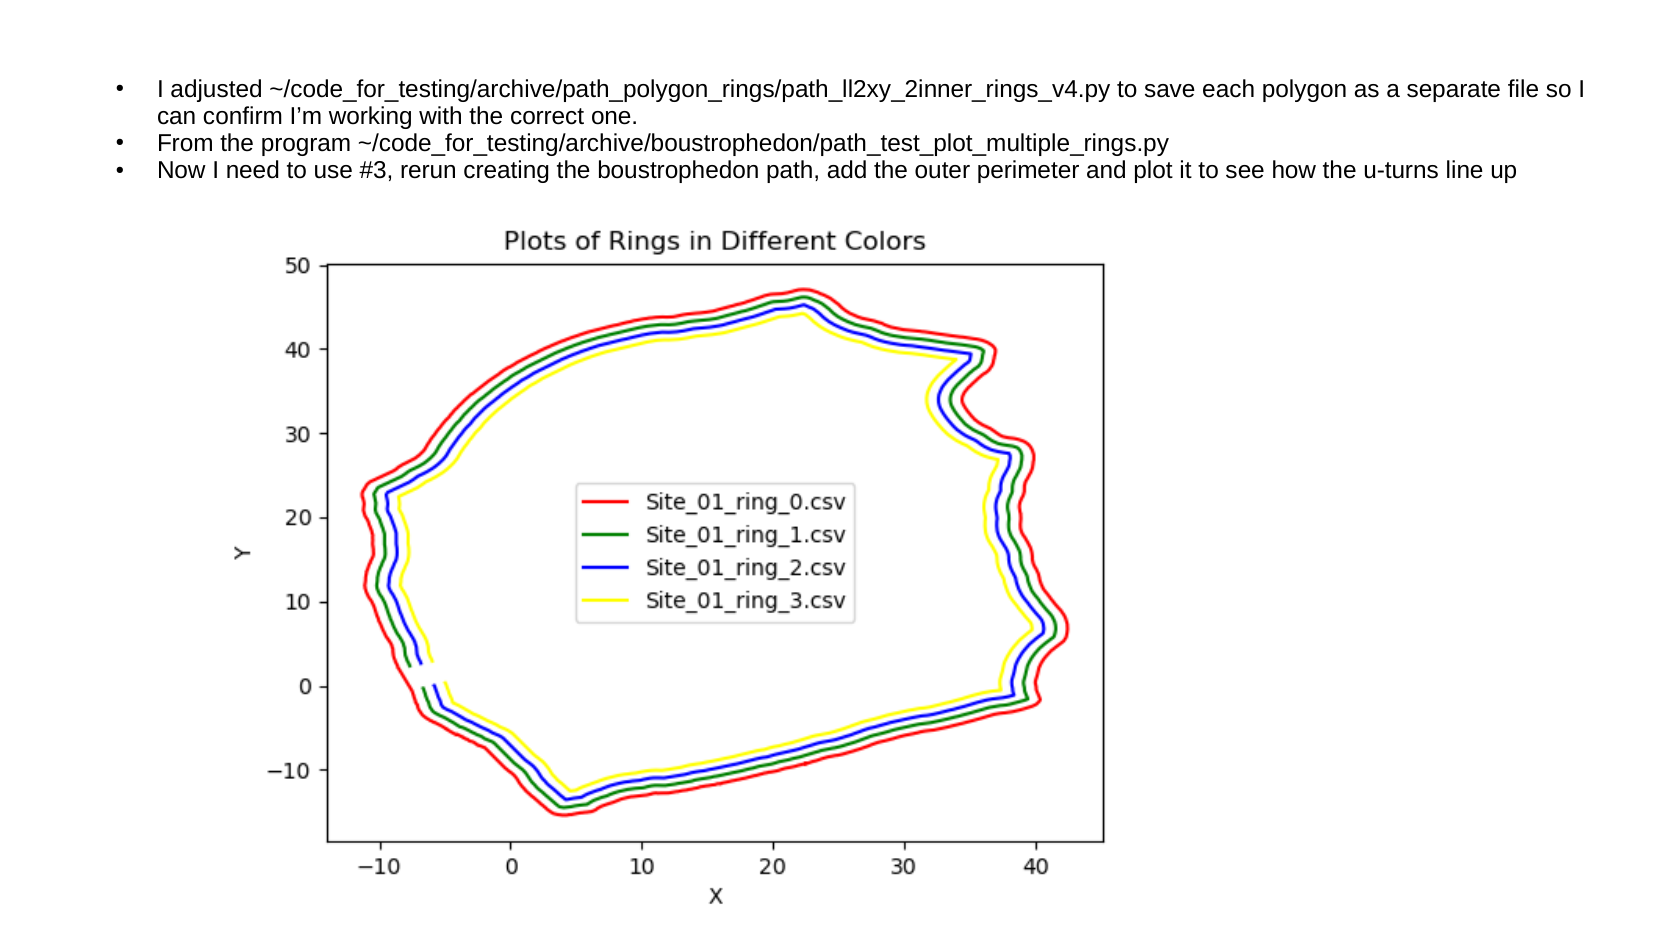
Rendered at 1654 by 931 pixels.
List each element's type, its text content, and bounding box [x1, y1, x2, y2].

list I adjusted ~/code_for_testing/archive/path_polygon_rings/path_ll2xy_2inner_rings_v4.py to save each polygon as a separate file so I can confirm I’m working with the correct one. From the program ~/code_for_testing/archive/boustrophedon/path_test_plot_multiple_rings.py Now I need to use #3, rerun creating the boustrophedon path, add the outer perimeter and plot it to see how the u-turns line up [101, 75, 1591, 203]
picture [216, 189, 1186, 916]
